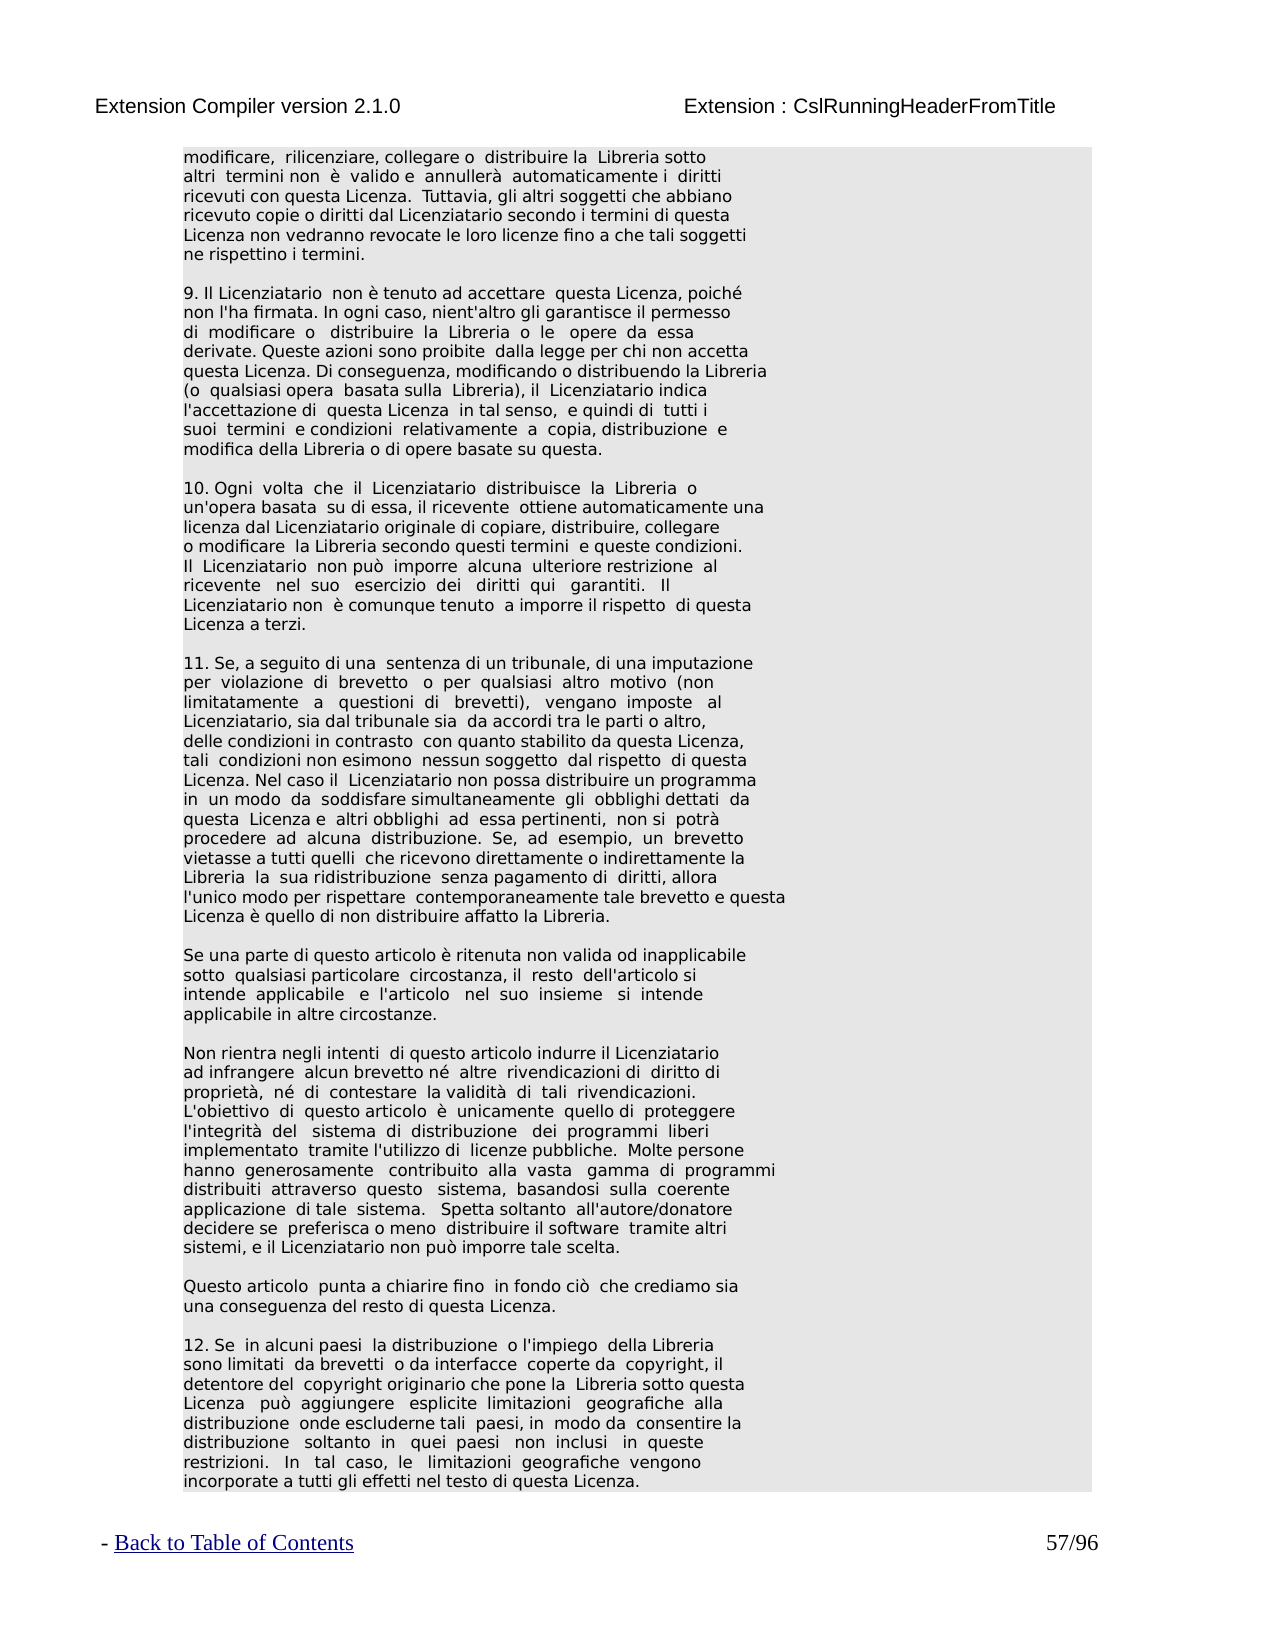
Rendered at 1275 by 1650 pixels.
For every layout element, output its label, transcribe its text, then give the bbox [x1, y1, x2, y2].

text in un modo da soddisfare simultaneamente gli obblighi dettati da [183, 790, 1092, 810]
text 10. Ogni volta che il Licenziatario distribuisce la Libreria o [183, 479, 1092, 498]
text sono limitati da brevetti o da interfacce coperte da copyright, il [183, 1355, 1092, 1375]
text intende applicabile e l'articolo nel suo insieme si intende [183, 985, 1092, 1004]
text L'obiettivo di questo articolo è unicamente quello di proteggere [183, 1102, 1092, 1121]
text Licenza può aggiungere esplicite limitazioni geografiche alla [183, 1394, 1092, 1414]
text vietasse a tutti quelli che ricevono direttamente o indirettamente la [183, 849, 1092, 868]
text questa Licenza. Di conseguenza, modificando o distribuendo la Libreria [183, 362, 1092, 381]
text 9. Il Licenziatario non è tenuto ad accettare questa Licenza, poiché [183, 284, 1092, 303]
text per violazione di brevetto o per qualsiasi altro motivo (non [183, 673, 1092, 693]
text Se una parte di questo articolo è ritenuta non valida od inapplicabile [183, 946, 1092, 966]
text Licenza non vedranno revocate le loro licenze fino a che tali soggetti [183, 225, 1092, 245]
text suoi termini e condizioni relativamente a copia, distribuzione e [183, 420, 1092, 440]
text sistemi, e il Licenziatario non può imporre tale scelta. [183, 1238, 1092, 1258]
text di modificare o distribuire la Libreria o le opere da essa [183, 323, 1092, 342]
text non l'ha firmata. In ogni caso, nient'altro gli garantisce il permesso [183, 303, 1092, 323]
text limitatamente a questioni di brevetti), vengano imposte al [183, 693, 1092, 712]
text incorporate a tutti gli effetti nel testo di questa Licenza. [183, 1472, 1092, 1492]
text licenza dal Licenziatario originale di copiare, distribuire, collegare [183, 518, 1092, 537]
text Licenza a terzi. [183, 615, 1092, 634]
text modifica della Libreria o di opere basate su questa. [183, 440, 1092, 459]
text Questo articolo punta a chiarire fino in fondo ciò che crediamo sia [183, 1277, 1092, 1297]
text Il Licenziatario non può imporre alcuna ulteriore restrizione al [183, 557, 1092, 576]
text delle condizioni in contrasto con quanto stabilito da questa Licenza, [183, 732, 1092, 751]
text l'accettazione di questa Licenza in tal senso, e quindi di tutti i [183, 401, 1092, 420]
text Libreria la sua ridistribuzione senza pagamento di diritti, allora [183, 868, 1092, 888]
text sotto qualsiasi particolare circostanza, il resto dell'articolo si [183, 966, 1092, 985]
text applicazione di tale sistema. Spetta soltanto all'autore/donatore [183, 1199, 1092, 1219]
text un'opera basata su di essa, il ricevente ottiene automaticamente una [183, 498, 1092, 518]
text tali condizioni non esimono nessun soggetto dal rispetto di questa [183, 751, 1092, 771]
text Licenza. Nel caso il Licenziatario non possa distribuire un programma [183, 771, 1092, 790]
text ricevente nel suo esercizio dei diritti qui garantiti. Il [183, 576, 1092, 596]
text Licenziatario, sia dal tribunale sia da accordi tra le parti o altro, [183, 712, 1092, 732]
text ne rispettino i termini. [183, 245, 1092, 264]
text Licenziatario non è comunque tenuto a imporre il rispetto di questa [183, 596, 1092, 615]
text procedere ad alcuna distribuzione. Se, ad esempio, un brevetto [183, 829, 1092, 849]
text derivate. Queste azioni sono proibite dalla legge per chi non accetta [183, 342, 1092, 362]
text modificare, rilicenziare, collegare o distribuire la Libreria sotto [183, 147, 1092, 167]
text questa Licenza e altri obblighi ad essa pertinenti, non si potrà [183, 810, 1092, 829]
text 11. Se, a seguito di una sentenza di un tribunale, di una imputazione [183, 654, 1092, 673]
text detentore del copyright originario che pone la Libreria sotto questa [183, 1375, 1092, 1394]
text l'integrità del sistema di distribuzione dei programmi liberi [183, 1121, 1092, 1141]
text decidere se preferisca o meno distribuire il software tramite altri [183, 1219, 1092, 1238]
text distribuzione soltanto in quei paesi non inclusi in queste [183, 1433, 1092, 1453]
text Licenza è quello di non distribuire affatto la Libreria. [183, 907, 1092, 927]
text hanno generosamente contribuito alla vasta gamma di programmi [183, 1160, 1092, 1180]
text Non rientra negli intenti di questo articolo indurre il Licenziatario [183, 1043, 1092, 1063]
text ricevuti con questa Licenza. Tuttavia, gli altri soggetti che abbiano [183, 186, 1092, 206]
text distribuiti attraverso questo sistema, basandosi sulla coerente [183, 1180, 1092, 1199]
text restrizioni. In tal caso, le limitazioni geografiche vengono [183, 1453, 1092, 1472]
text implementato tramite l'utilizzo di licenze pubbliche. Molte persone [183, 1141, 1092, 1160]
text distribuzione onde escluderne tali paesi, in modo da consentire la [183, 1414, 1092, 1433]
text 12. Se in alcuni paesi la distribuzione o l'impiego della Libreria [183, 1336, 1092, 1355]
text altri termini non è valido e annullerà automaticamente i diritti [183, 167, 1092, 186]
text ad infrangere alcun brevetto né altre rivendicazioni di diritto di [183, 1063, 1092, 1082]
text l'unico modo per rispettare contemporaneamente tale brevetto e questa [183, 888, 1092, 907]
text applicabile in altre circostanze. [183, 1004, 1092, 1024]
text proprietà, né di contestare la validità di tali rivendicazioni. [183, 1082, 1092, 1102]
text ricevuto copie o diritti dal Licenziatario secondo i termini di questa [183, 206, 1092, 225]
text (o qualsiasi opera basata sulla Libreria), il Licenziatario indica [183, 381, 1092, 401]
text una conseguenza del resto di questa Licenza. [183, 1297, 1092, 1316]
text o modificare la Libreria secondo questi termini e queste condizioni. [183, 537, 1092, 557]
